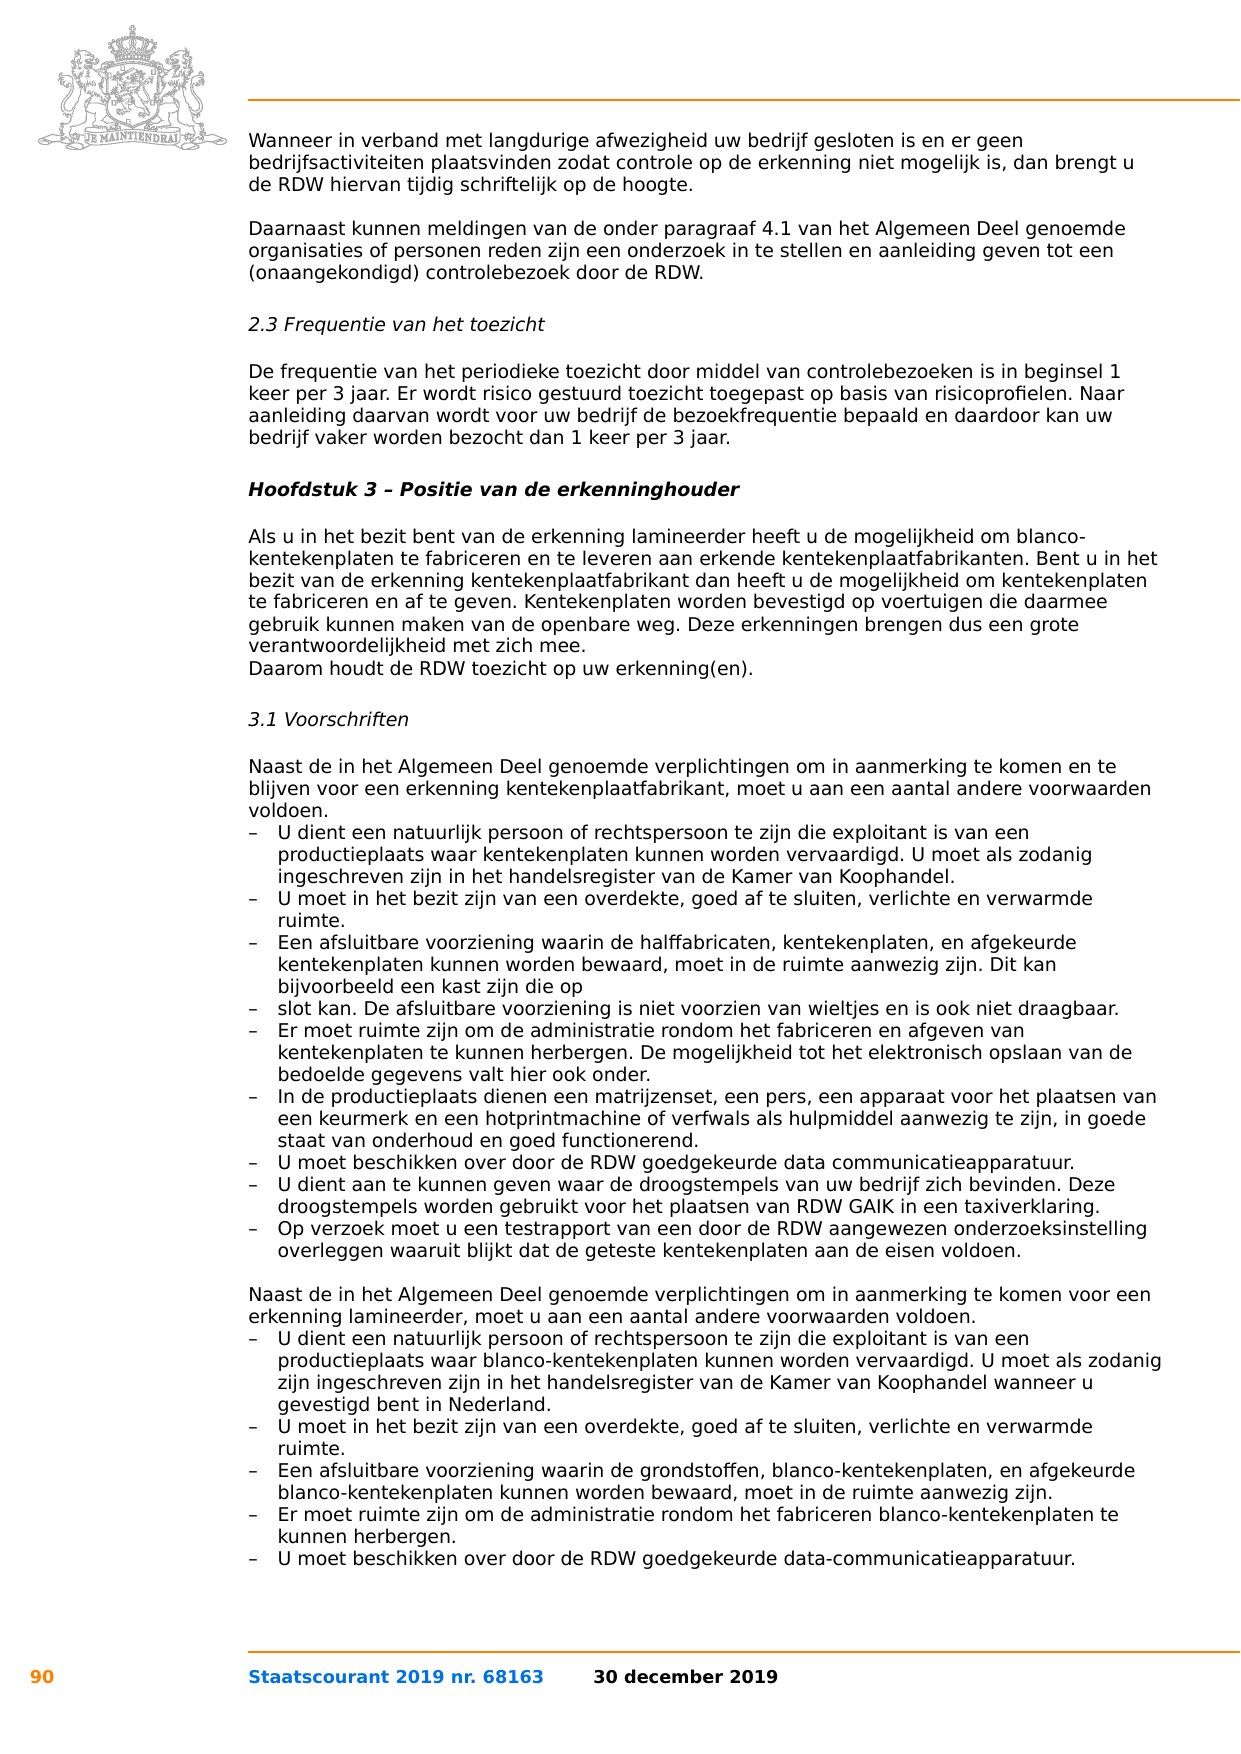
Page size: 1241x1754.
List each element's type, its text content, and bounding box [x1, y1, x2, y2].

text Naast de in het Algemeen Deel genoemde verplichtingen om in aanmerking te komen voor een erkenning lamineerder, moet u aan een aantal andere voorwaarden voldoen. [248, 1284, 1163, 1328]
text Als u in het bezit bent van de erkenning lamineerder heeft u de mogelijkheid om blanco-kentekenplaten te fabriceren en te leveren aan erkende kentekenplaatfabrikanten. Bent u in het bezit van de erkenning kentekenplaatfabrikant dan heeft u de mogelijkheid om kentekenplaten te fabriceren en af te geven. Kentekenplaten worden bevestigd op voertuigen die daarmee gebruik kunnen maken van de openbare weg. Deze erkenningen brengen dus een grote verantwoordelijkheid met zich mee. [248, 526, 1163, 657]
text – U moet in het bezit zijn van een overdekte, goed af te sluiten, verlichte en verwarmde ruimte. [248, 888, 1163, 932]
text – U dient aan te kunnen geven waar de droogstempels van uw bedrijf zich bevinden. Deze droogstempels worden gebruikt voor het plaatsen van RDW GAIK in een taxiverklaring. [248, 1174, 1163, 1218]
subtitle 3.1 Voorschriften [248, 709, 1163, 731]
text – U dient een natuurlijk persoon of rechtspersoon te zijn die exploitant is van een productieplaats waar blanco-kentekenplaten kunnen worden vervaardigd. U moet als zodanig zijn ingeschreven zijn in het handelsregister van de Kamer van Koophandel wanneer u gevestigd bent in Nederland. [248, 1328, 1163, 1416]
text – U dient een natuurlijk persoon of rechtspersoon te zijn die exploitant is van een productieplaats waar kentekenplaten kunnen worden vervaardigd. U moet als zodanig ingeschreven zijn in het handelsregister van de Kamer van Koophandel. [248, 822, 1163, 888]
picture [38, 25, 227, 150]
text De frequentie van het periodieke toezicht door middel van controlebezoeken is in beginsel 1 keer per 3 jaar. Er wordt risico gestuurd toezicht toegepast op basis van risicoprofielen. Naar aanleiding daarvan wordt voor uw bedrijf de bezoekfrequentie bepaald en daardoor kan uw bedrijf vaker worden bezocht dan 1 keer per 3 jaar. [248, 361, 1163, 448]
text Wanneer in verband met langdurige afwezigheid uw bedrijf gesloten is en er geen bedrijfsactiviteiten plaatsvinden zodat controle op de erkenning niet mogelijk is, dan brengt u de RDW hiervan tijdig schriftelijk op de hoogte. [248, 130, 1163, 196]
text – Een afsluitbare voorziening waarin de halffabricaten, kentekenplaten, en afgekeurde kentekenplaten kunnen worden bewaard, moet in de ruimte aanwezig zijn. Dit kan bijvoorbeeld een kast zijn die op [248, 932, 1163, 998]
text – In de productieplaats dienen een matrijzenset, een pers, een apparaat voor het plaatsen van een keurmerk en een hotprintmachine of verfwals als hulpmiddel aanwezig te zijn, in goede staat van onderhoud en goed functionerend. [248, 1086, 1163, 1152]
text – Een afsluitbare voorziening waarin de grondstoffen, blanco-kentekenplaten, en afgekeurde blanco-kentekenplaten kunnen worden bewaard, moet in de ruimte aanwezig zijn. [248, 1459, 1163, 1503]
text – Er moet ruimte zijn om de administratie rondom het fabriceren blanco-kentekenplaten te kunnen herbergen. [248, 1503, 1163, 1547]
text – Er moet ruimte zijn om de administratie rondom het fabriceren en afgeven van kentekenplaten te kunnen herbergen. De mogelijkheid tot het elektronisch opslaan van de bedoelde gegevens valt hier ook onder. [248, 1020, 1163, 1086]
text Daarom houdt de RDW toezicht op uw erkenning(en). [248, 657, 1163, 679]
text – U moet in het bezit zijn van een overdekte, goed af te sluiten, verlichte en verwarmde ruimte. [248, 1416, 1163, 1459]
text – U moet beschikken over door de RDW goedgekeurde data-communicatieapparatuur. [248, 1547, 1163, 1569]
text Daarnaast kunnen meldingen van de onder paragraaf 4.1 van het Algemeen Deel genoemde organisaties of personen reden zijn een onderzoek in te stellen en aanleiding geven tot een (onaangekondigd) controlebezoek door de RDW. [248, 218, 1163, 284]
subtitle Hoofdstuk 3 – Positie van de erkenninghouder [248, 478, 1163, 501]
subtitle 2.3 Frequentie van het toezicht [248, 314, 1163, 336]
text – Op verzoek moet u een testrapport van een door de RDW aangewezen onderzoeksinstelling overleggen waaruit blijkt dat de geteste kentekenplaten aan de eisen voldoen. [248, 1218, 1163, 1262]
text – U moet beschikken over door de RDW goedgekeurde data communicatieapparatuur. [248, 1152, 1163, 1174]
text Naast de in het Algemeen Deel genoemde verplichtingen om in aanmerking te komen en te blijven voor een erkenning kentekenplaatfabrikant, moet u aan een aantal andere voorwaarden voldoen. [248, 756, 1163, 822]
text – slot kan. De afsluitbare voorziening is niet voorzien van wieltjes en is ook niet draagbaar. [248, 998, 1163, 1020]
